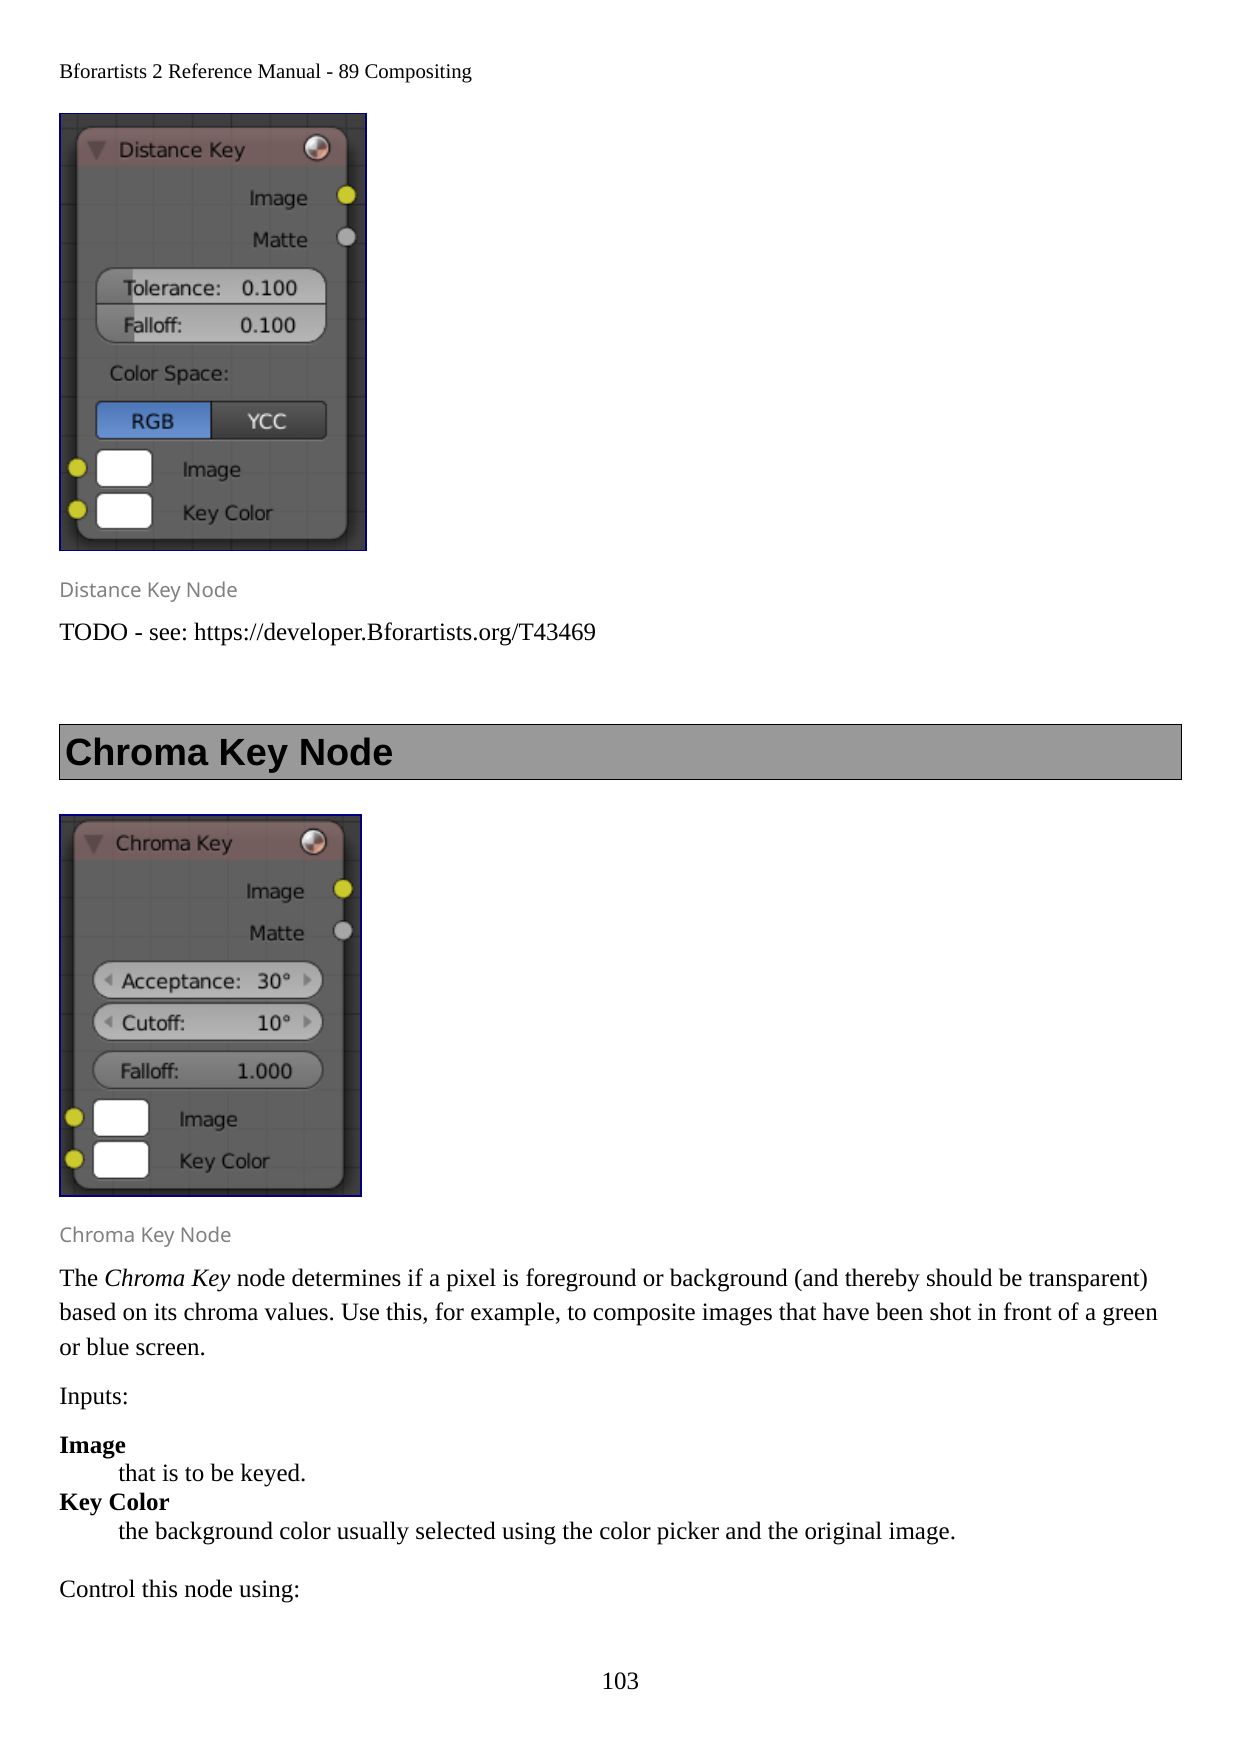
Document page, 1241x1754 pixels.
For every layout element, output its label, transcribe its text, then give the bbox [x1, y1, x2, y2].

text The Chroma Key node determines if a pixel is foreground or background (and thereby should be transparent) based on its chroma values. Use this, for example, to composite images that have been shot in front of a green or blue screen. [59, 1263, 1181, 1360]
list the background color usually selected using the color picker and the original image. [118, 1516, 1181, 1545]
subtitle Image [59, 1430, 1181, 1458]
text Chroma Key Node [59, 1217, 1181, 1248]
text Distance Key Node [59, 572, 1181, 603]
list that is to be keyed. [118, 1458, 1181, 1487]
subtitle Key Color [59, 1487, 1181, 1516]
picture [61, 114, 365, 550]
text TODO - see: https://developer.Bforartists.org/T43469 [59, 617, 1181, 646]
text Inputs: [59, 1381, 1181, 1409]
text Control this node using: [59, 1574, 1181, 1603]
picture [61, 816, 360, 1195]
table_header Chroma Key Node [60, 725, 1181, 779]
